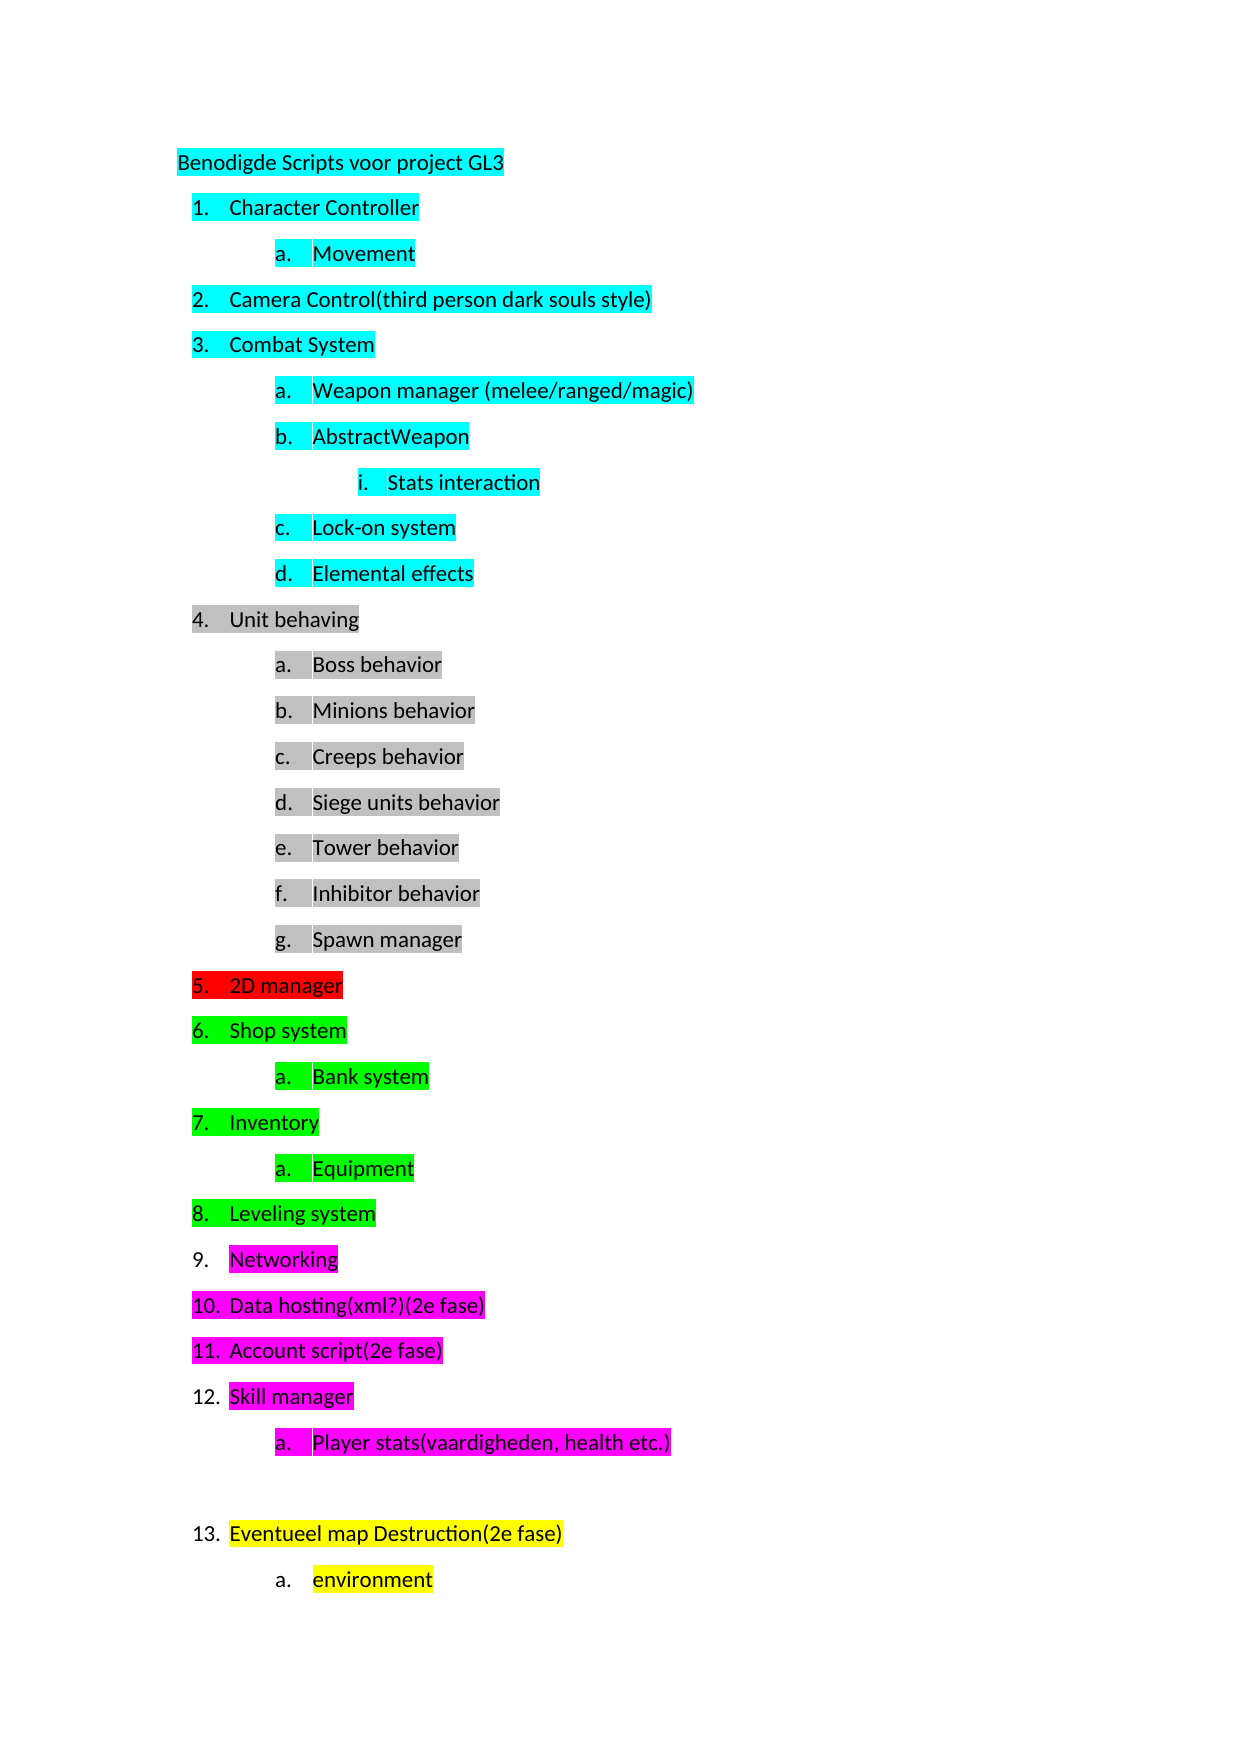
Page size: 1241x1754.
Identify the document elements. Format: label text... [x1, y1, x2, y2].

list Account script(2e fase) [192, 1337, 1063, 1364]
list Tower behavior [275, 833, 1063, 862]
list Camera Control(third person dark souls style) [192, 285, 1063, 313]
text Benodigde Scripts voor project GL3 [177, 148, 1063, 176]
list Equipment [275, 1154, 1063, 1182]
list Shop system [192, 1016, 1063, 1044]
list Elemental effects [275, 559, 1063, 587]
list Bank system [275, 1062, 1063, 1090]
list Weapon manager (melee/ranged/magic) [275, 376, 1063, 404]
list Eventueel map Destruction(2e fase) [192, 1519, 1063, 1547]
list AbstractWeapon [275, 422, 1063, 450]
list Movement [275, 239, 1063, 267]
list Inventory [192, 1108, 1063, 1136]
list Leveling system [192, 1199, 1063, 1227]
list Combat System [192, 331, 1063, 358]
list Player stats(vaardigheden, health etc.) [275, 1428, 1063, 1456]
list Minions behavior [275, 696, 1063, 724]
list 2D manager [192, 971, 1063, 999]
list environment [275, 1565, 1063, 1593]
list Skill manager [192, 1382, 1063, 1410]
list Spawn manager [275, 925, 1063, 953]
list Networking [192, 1245, 1063, 1273]
list Stats interaction [369, 468, 1063, 496]
list Boss behavior [275, 651, 1063, 679]
list Unit behaving [192, 605, 1063, 633]
list Siege units behavior [275, 788, 1063, 816]
list Data hosting(xml?)(2e fase) [192, 1291, 1063, 1319]
list Lock-on system [275, 513, 1063, 541]
list Creeps behavior [275, 742, 1063, 770]
list Character Controller [192, 193, 1063, 221]
list Inhibitor behavior [275, 879, 1063, 907]
